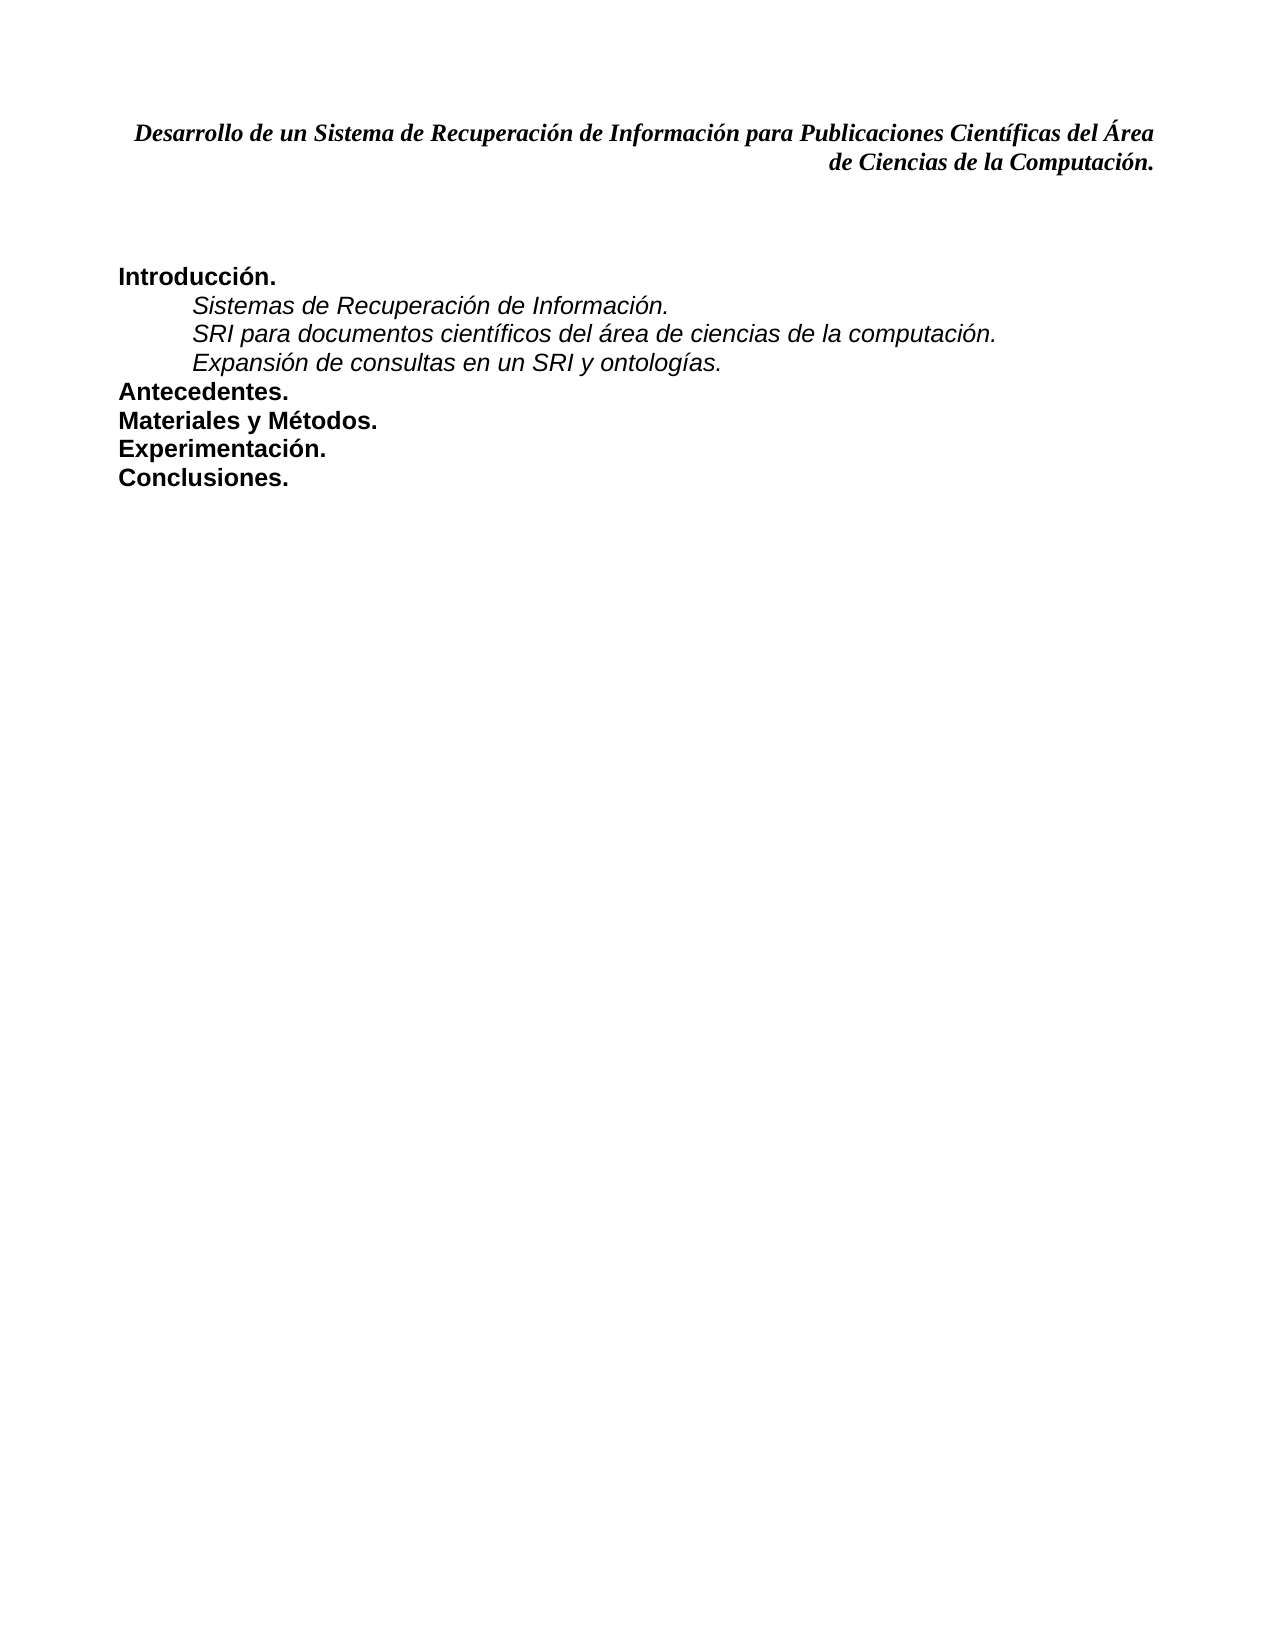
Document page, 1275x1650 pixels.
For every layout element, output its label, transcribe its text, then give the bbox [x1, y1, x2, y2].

text Materiales y Métodos. [118, 406, 1157, 434]
text Introducción. [118, 262, 1157, 291]
text SRI para documentos científicos del área de ciencias de la computación. [192, 319, 1157, 348]
text Desarrollo de un Sistema de Recuperación de Información para Publicaciones Científicas del Área de Ciencias de la Computación. [118, 118, 1157, 176]
text Experimentación. [118, 434, 1157, 463]
text Sistemas de Recuperación de Información. [192, 291, 1157, 319]
text Conclusiones. [118, 463, 1157, 492]
text Antecedentes. [118, 377, 1157, 406]
text Expansión de consultas en un SRI y ontologías. [192, 348, 1157, 377]
